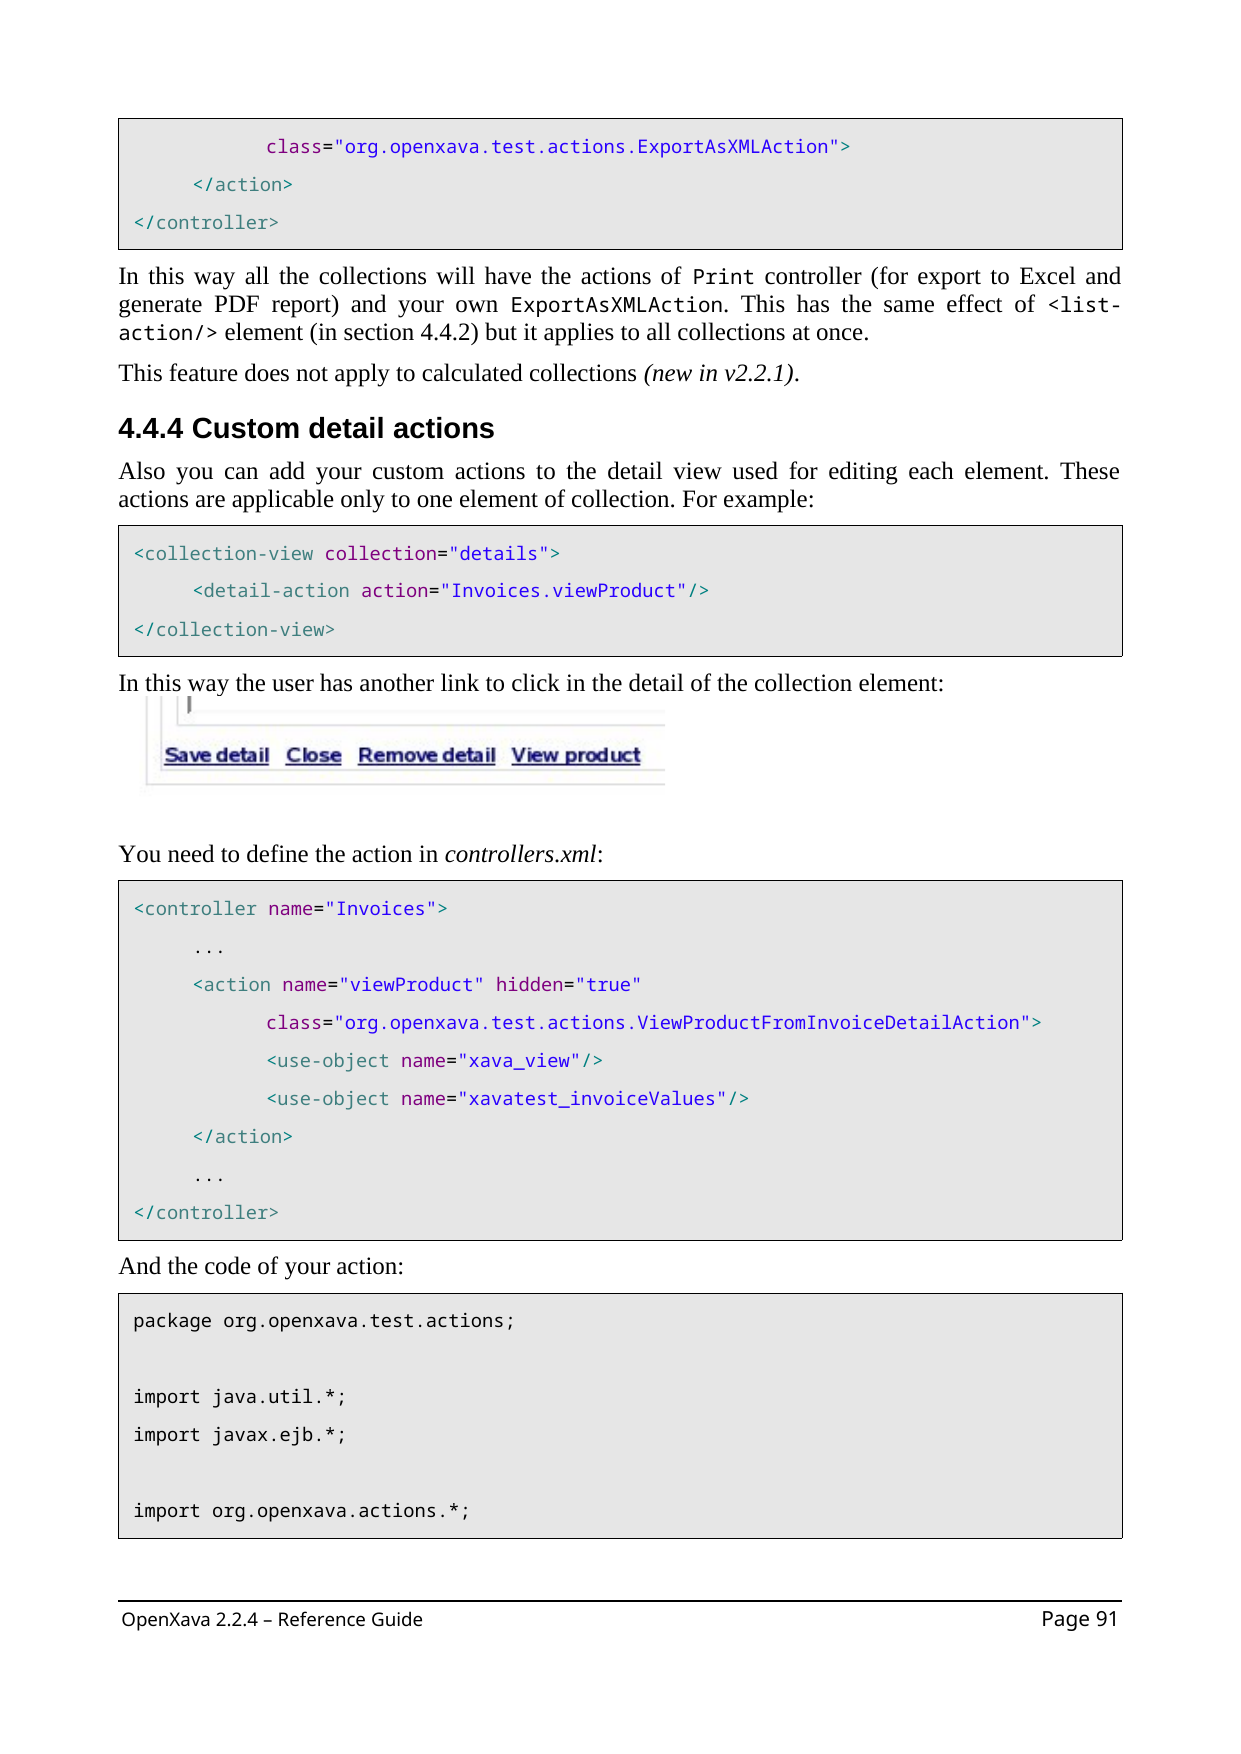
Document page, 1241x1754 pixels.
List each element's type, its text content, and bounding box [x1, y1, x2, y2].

text import java.util.*; [119, 1369, 1122, 1407]
text ... [119, 918, 1122, 956]
text And the code of your action: [118, 1252, 1122, 1280]
subtitle Custom detail actions [118, 412, 1122, 444]
text In this way all the collections will have the actions of Print controller (for export to Excel and generate PDF report) and your own ExportAsXMLAction. This has the same effect of <list-action/> element (in section 4.4.2) but it applies to all collections at once. [118, 262, 1122, 347]
text class="org.openxava.test.actions.ExportAsXMLAction"> [119, 119, 1122, 156]
text </collection-view> [119, 601, 1122, 656]
picture [139, 696, 666, 800]
text <controller name="Invoices"> [119, 881, 1122, 918]
text package org.openxava.test.actions; [119, 1294, 1122, 1331]
text class="org.openxava.test.actions.ViewProductFromInvoiceDetailAction"> [119, 994, 1122, 1032]
text import org.openxava.actions.*; [119, 1483, 1122, 1538]
text <use-object name="xavatest_invoiceValues"/> [119, 1071, 1122, 1108]
text <action name="viewProduct" hidden="true" [119, 956, 1122, 994]
text <collection-view collection="details"> [119, 526, 1122, 563]
text </controller> [119, 194, 1122, 249]
text ... [119, 1147, 1122, 1184]
text This feature does not apply to calculated collections (new in v2.2.1). [118, 359, 1122, 387]
text </controller> [119, 1184, 1122, 1240]
text Also you can add your custom actions to the detail view used for editing each element. These actions are applicable only to one element of collection. For example: [118, 457, 1122, 512]
text In this way the user has another link to click in the detail of the collection element: [118, 669, 1122, 697]
text <use-object name="xava_view"/> [119, 1032, 1122, 1071]
text import javax.ejb.*; [119, 1407, 1122, 1445]
text </action> [119, 156, 1122, 194]
text </action> [119, 1108, 1122, 1147]
text <detail-action action="Invoices.viewProduct"/> [119, 563, 1122, 601]
text You need to define the action in controllers.xml: [118, 840, 1122, 868]
